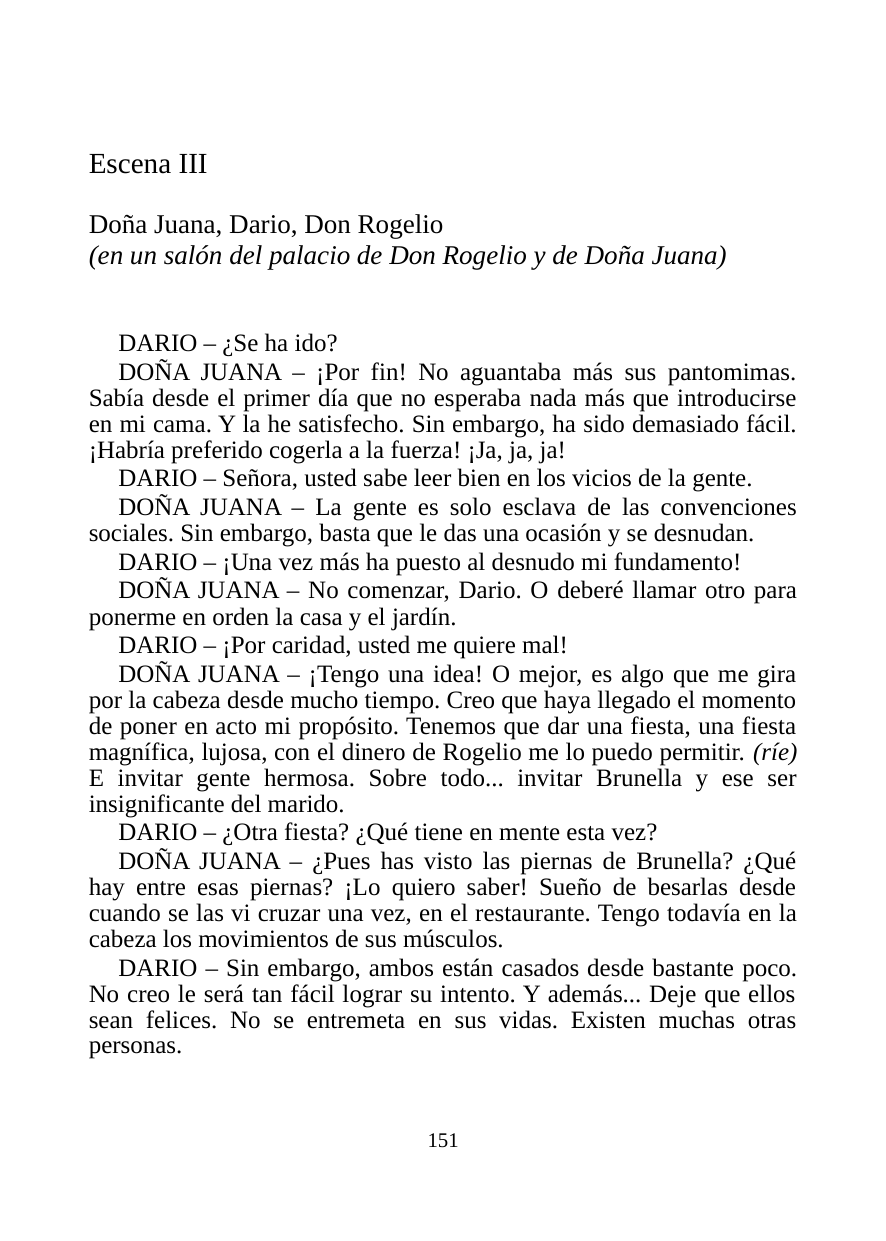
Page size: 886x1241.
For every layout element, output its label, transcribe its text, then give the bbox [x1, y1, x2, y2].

text DARIO – ¡Una vez más ha puesto al desnudo mi fundamento! [88, 547, 797, 576]
text DARIO – Señora, usted sabe leer bien en los vicios de la gente. [88, 463, 797, 492]
text DARIO – ¿Se ha ido? [88, 328, 797, 357]
text Doña Juana, Dario, Don Rogelio [88, 208, 797, 239]
text DOÑA JUANA – No comenzar, Dario. O deberé llamar otro para ponerme en orden la casa y el jardín. [88, 576, 797, 630]
text DARIO – Sin embargo, ambos están casados desde bastante poco. No creo le será tan fácil lograr su intento. Y además... Deje que ellos sean felices. No se entremeta en sus vidas. Existen muchas otras personas. [88, 953, 797, 1059]
text DARIO – ¡Por caridad, usted me quiere mal! [88, 630, 797, 659]
text Escena III [88, 146, 797, 179]
text DOÑA JUANA – ¡Tengo una idea! O mejor, es algo que me gira por la cabeza desde mucho tiempo. Creo que haya llegado el momento de poner en acto mi propósito. Tenemos que dar una fiesta, una fiesta magnífica, lujosa, con el dinero de Rogelio me lo puedo permitir. (ríe) E invitar gente hermosa. Sobre todo... invitar Brunella y ese ser insignificante del marido. [88, 659, 797, 817]
text DARIO – ¿Otra fiesta? ¿Qué tiene en mente esta vez? [88, 817, 797, 846]
text DOÑA JUANA – La gente es solo esclava de las convenciones sociales. Sin embargo, basta que le das una ocasión y se desnudan. [88, 492, 797, 547]
text (en un salón del palacio de Don Rogelio y de Doña Juana) [88, 239, 797, 271]
text DOÑA JUANA – ¿Pues has visto las piernas de Brunella? ¿Qué hay entre esas piernas? ¡Lo quiero saber! Sueño de besarlas desde cuando se las vi cruzar una vez, en el restaurante. Tengo todavía en la cabeza los movimientos de sus músculos. [88, 846, 797, 953]
text DOÑA JUANA – ¡Por fin! No aguantaba más sus pantomimas. Sabía desde el primer día que no esperaba nada más que introducirse en mi cama. Y la he satisfecho. Sin embargo, ha sido demasiado fácil. ¡Habría preferido cogerla a la fuerza! ¡Ja, ja, ja! [88, 357, 797, 463]
